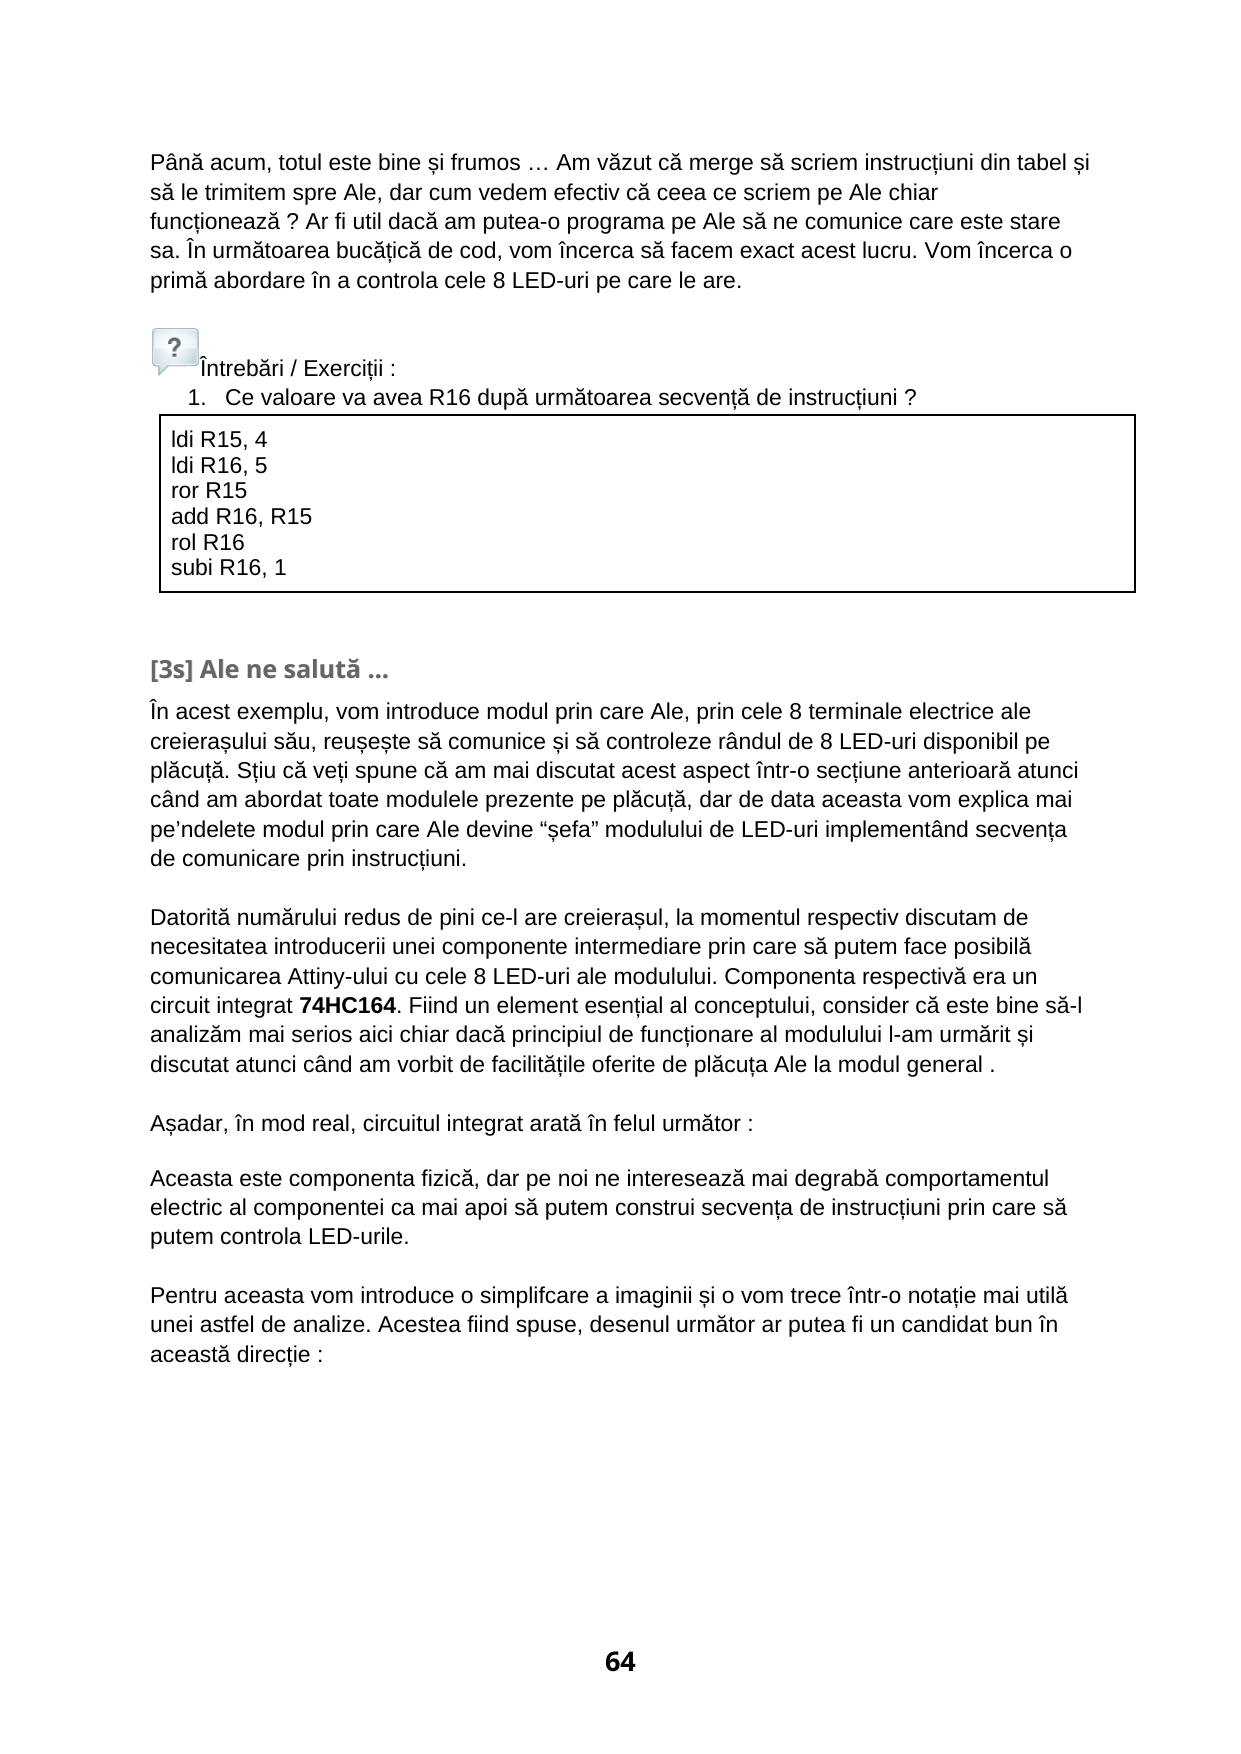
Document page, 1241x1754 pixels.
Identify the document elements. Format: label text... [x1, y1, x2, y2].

text Aceasta este componenta fizică, dar pe noi ne interesează mai degrabă comportamentul electric al componentei ca mai apoi să putem construi secvența de instrucțiuni prin care să putem controla LED-urile. [150, 1165, 1091, 1250]
subtitle [3s] Ale ne salută … [150, 652, 1091, 686]
text Datorită numărului redus de pini ce-l are creierașul, la momentul respectiv discutam de necesitatea introducerii unei componente intermediare prin care să putem face posibilă comunicarea Attiny-ului cu cele 8 LED-uri ale modulului. Componenta respectivă era un circuit integrat 74HC164. Fiind un element esențial al conceptului, consider că este bine să-l analizăm mai serios aici chiar dacă principiul de funcționare al modulului l-am urmărit și discutat atunci când am vorbit de facilitățile oferite de plăcuța Ale la modul general . [150, 905, 1091, 1077]
text Întrebări / Exerciții : [150, 352, 1091, 381]
text Până acum, totul este bine și frumos … Am văzut că merge să scriem instrucțiuni din tabel și să le trimitem spre Ale, dar cum vedem efectiv că ceea ce scriem pe Ale chiar funcționează ? Ar fi util dacă am putea-o programa pe Ale să ne comunice care este stare sa. În următoarea bucățică de cod, vom încerca să facem exact acest lucru. Vom încerca o primă abordare în a controla cele 8 LED-uri pe care le are. [150, 150, 1091, 293]
text Așadar, în mod real, circuitul integrat arată în felul următor : [150, 1110, 1091, 1136]
text Pentru aceasta vom introduce o simplifcare a imaginii și o vom trece într-o notație mai utilă unei astfel de analize. Acestea fiind spuse, desenul următor ar putea fi un candidat bun în această direcție : [150, 1283, 1091, 1367]
list Ce valoare va avea R16 după următoarea secvență de instrucțiuni ? [187, 385, 1091, 411]
picture [150, 326, 200, 377]
text În acest exemplu, vom introduce modul prin care Ale, prin cele 8 terminale electrice ale creierașului său, reușește să comunice și să controleze rândul de 8 LED-uri disponibil pe plăcuță. Sțiu că veți spune că am mai discutat acest aspect într-o secțiune anterioară atunci când am abordat toate modulele prezente pe plăcuță, dar de data aceasta vom explica mai pe’ndelete modul prin care Ale devine “șefa” modulului de LED-uri implementând secvența de comunicare prin instrucțiuni. [150, 699, 1091, 872]
table_header ldi R15, 4 ldi R16, 5 ror R15 add R16, R15 rol R16 subi R16, 1 [161, 416, 1134, 591]
